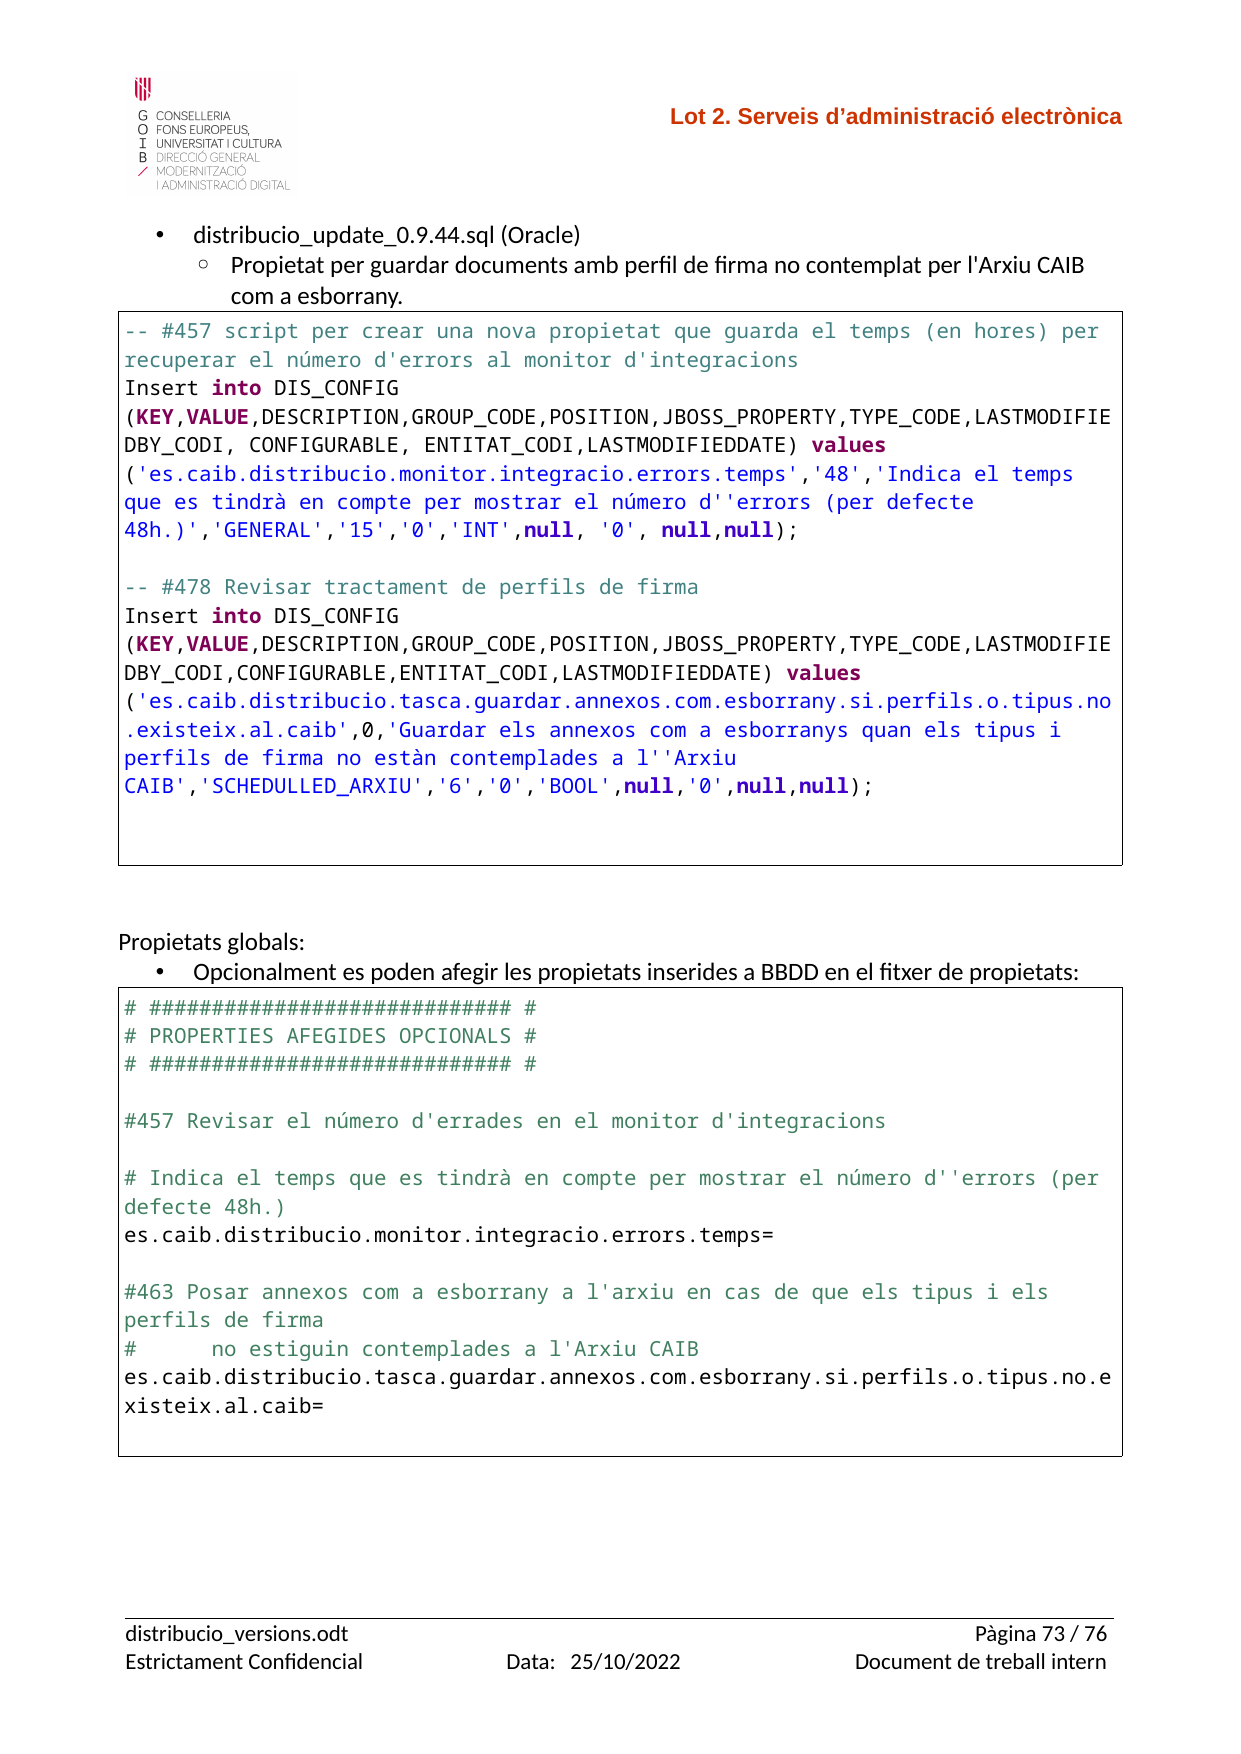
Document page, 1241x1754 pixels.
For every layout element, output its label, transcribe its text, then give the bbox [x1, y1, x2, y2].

list Opcionalment es poden afegir les propietats inserides a BBDD en el fitxer de propietats: [156, 956, 1122, 987]
text Propietats globals: [118, 926, 1122, 956]
picture [126, 70, 299, 197]
table_header -- #457 script per crear una nova propietat que guarda el temps (en hores) per recuperar el número d'errors al monitor d'integracions Insert into DIS_CONFIG (KEY,VALUE,DESCRIPTION,GROUP_CODE,POSITION,JBOSS_PROPERTY,TYPE_CODE,LASTMODIFIEDBY_CODI, CONFIGURABLE, ENTITAT_CODI,LASTMODIFIEDDATE) values ('es.caib.distribucio.monitor.integracio.errors.temps','48','Indica el temps que es tindrà en compte per mostrar el número d''errors (per defecte 48h.)','GENERAL','15','0','INT',null, '0', null,null); -- #478 Revisar tractament de perfils de firma Insert into DIS_CONFIG (KEY,VALUE,DESCRIPTION,GROUP_CODE,POSITION,JBOSS_PROPERTY,TYPE_CODE,LASTMODIFIEDBY_CODI,CONFIGURABLE,ENTITAT_CODI,LASTMODIFIEDDATE) values ('es.caib.distribucio.tasca.guardar.annexos.com.esborrany.si.perfils.o.tipus.no.existeix.al.caib',0,'Guardar els annexos com a esborranys quan els tipus i perfils de firma no estàn contemplades a l''Arxiu CAIB','SCHEDULLED_ARXIU','6','0','BOOL',null,'0',null,null); [119, 312, 1122, 865]
list Propietat per guardar documents amb perfil de firma no contemplat per l'Arxiu CAIB com a esborrany. [193, 250, 1122, 311]
table_header # ############################# # # PROPERTIES AFEGIDES OPCIONALS # # ############################# # #457 Revisar el número d'errades en el monitor d'integracions # Indica el temps que es tindrà en compte per mostrar el número d''errors (per defecte 48h.) es.caib.distribucio.monitor.integracio.errors.temps= #463 Posar annexos com a esborrany a l'arxiu en cas de que els tipus i els perfils de firma # no estiguin contemplades a l'Arxiu CAIB es.caib.distribucio.tasca.guardar.annexos.com.esborrany.si.perfils.o.tipus.no.existeix.al.caib= [119, 988, 1122, 1456]
list distribucio_update_0.9.44.sql (Oracle) [156, 219, 1122, 250]
